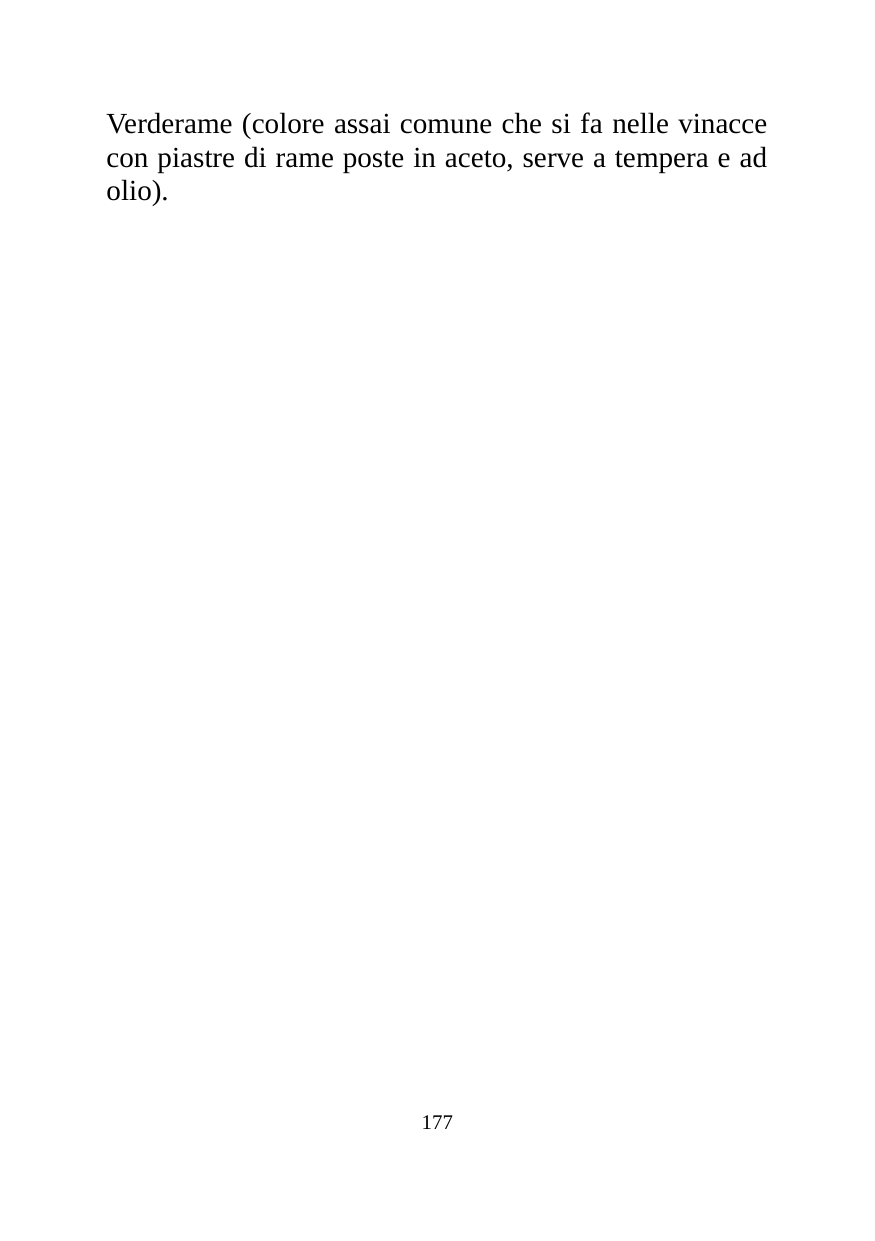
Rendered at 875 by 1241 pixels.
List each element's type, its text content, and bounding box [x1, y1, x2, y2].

text Verderame (colore assai comune che si fa nelle vinacce con piastre di rame poste in aceto, serve a tempera e ad olio). [106, 106, 768, 207]
